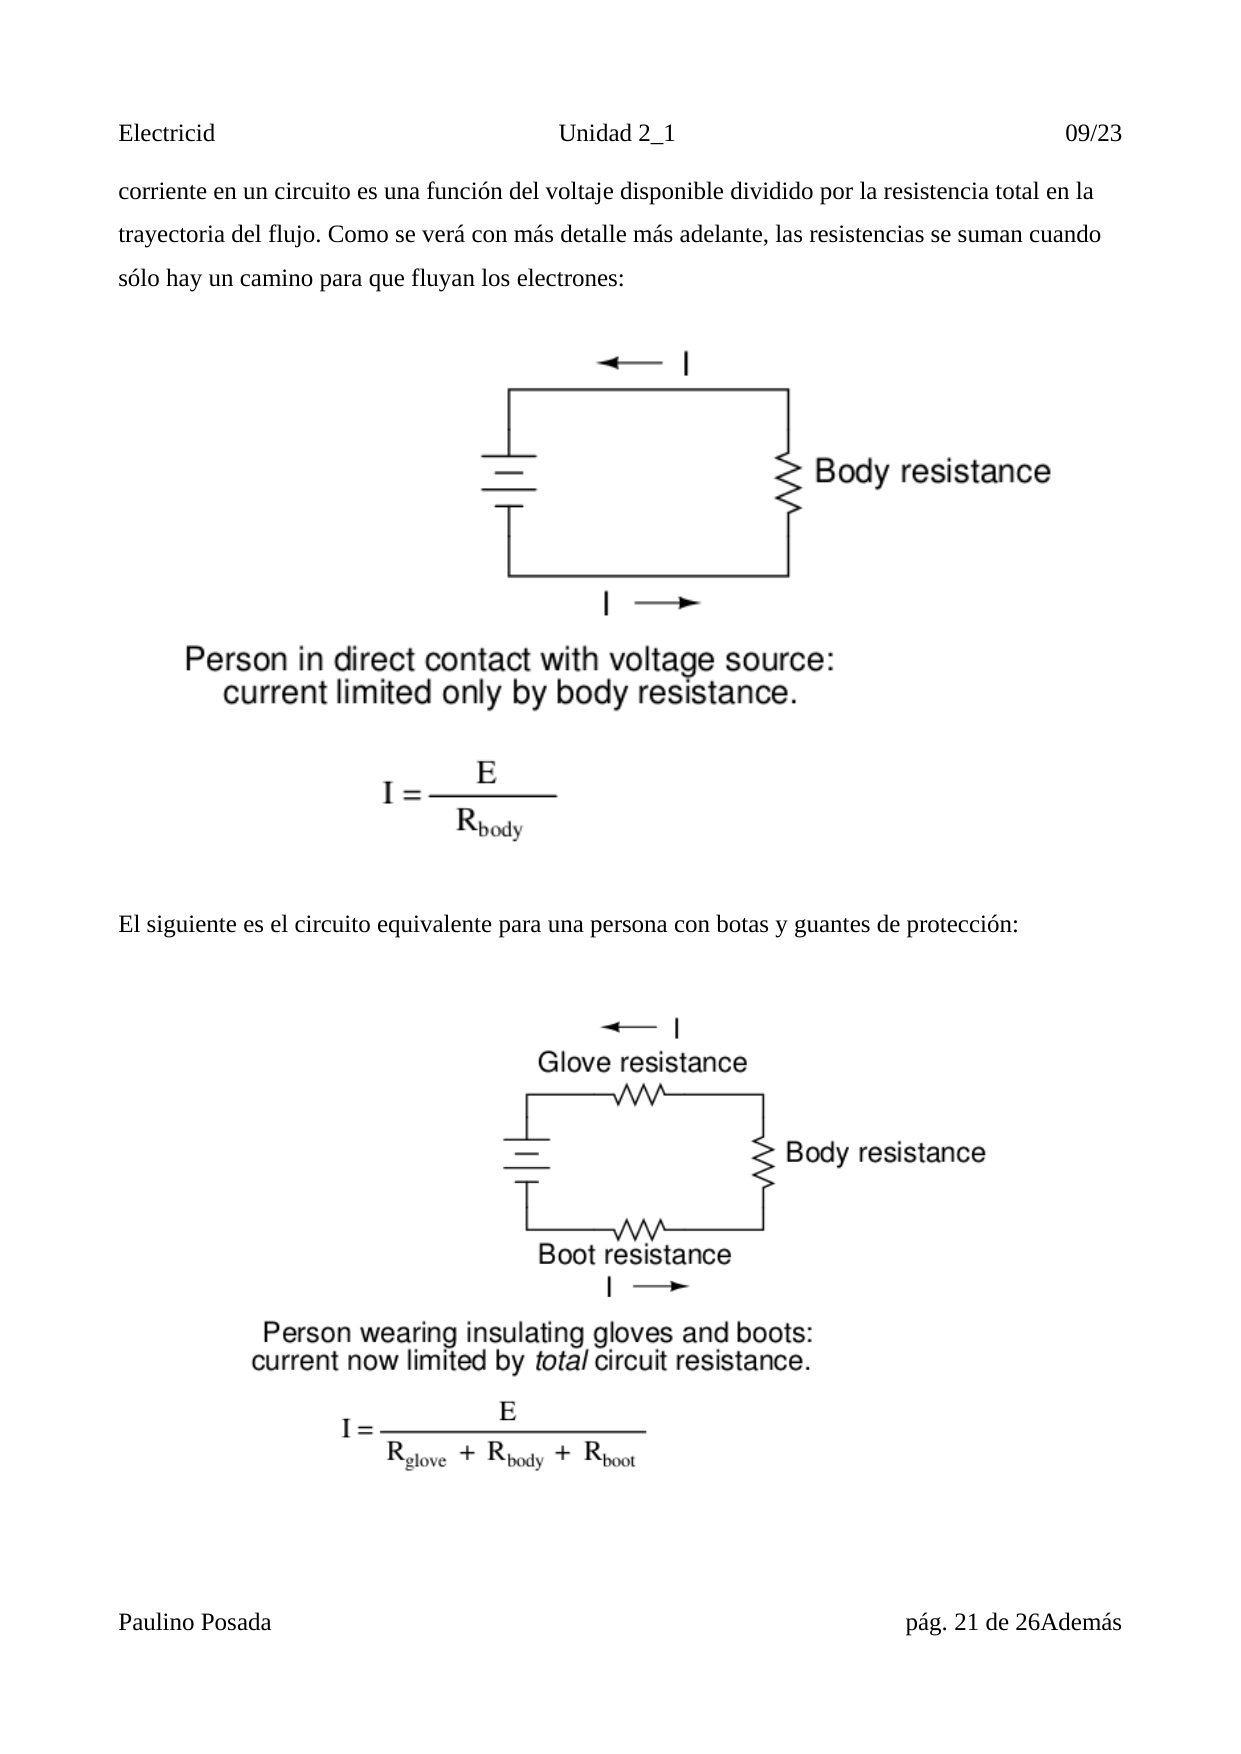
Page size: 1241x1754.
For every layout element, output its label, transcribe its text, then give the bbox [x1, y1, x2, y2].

text corriente en un circuito es una función del voltaje disponible dividido por la resistencia total en la trayectoria del flujo. Como se verá con más detalle más adelante, las resistencias se suman cuando sólo hay un camino para que fluyan los electrones: [118, 176, 1122, 291]
picture [170, 332, 1071, 843]
text El siguiente es el circuito equivalente para una persona con botas y guantes de protección: [118, 909, 1122, 938]
picture [245, 995, 995, 1476]
